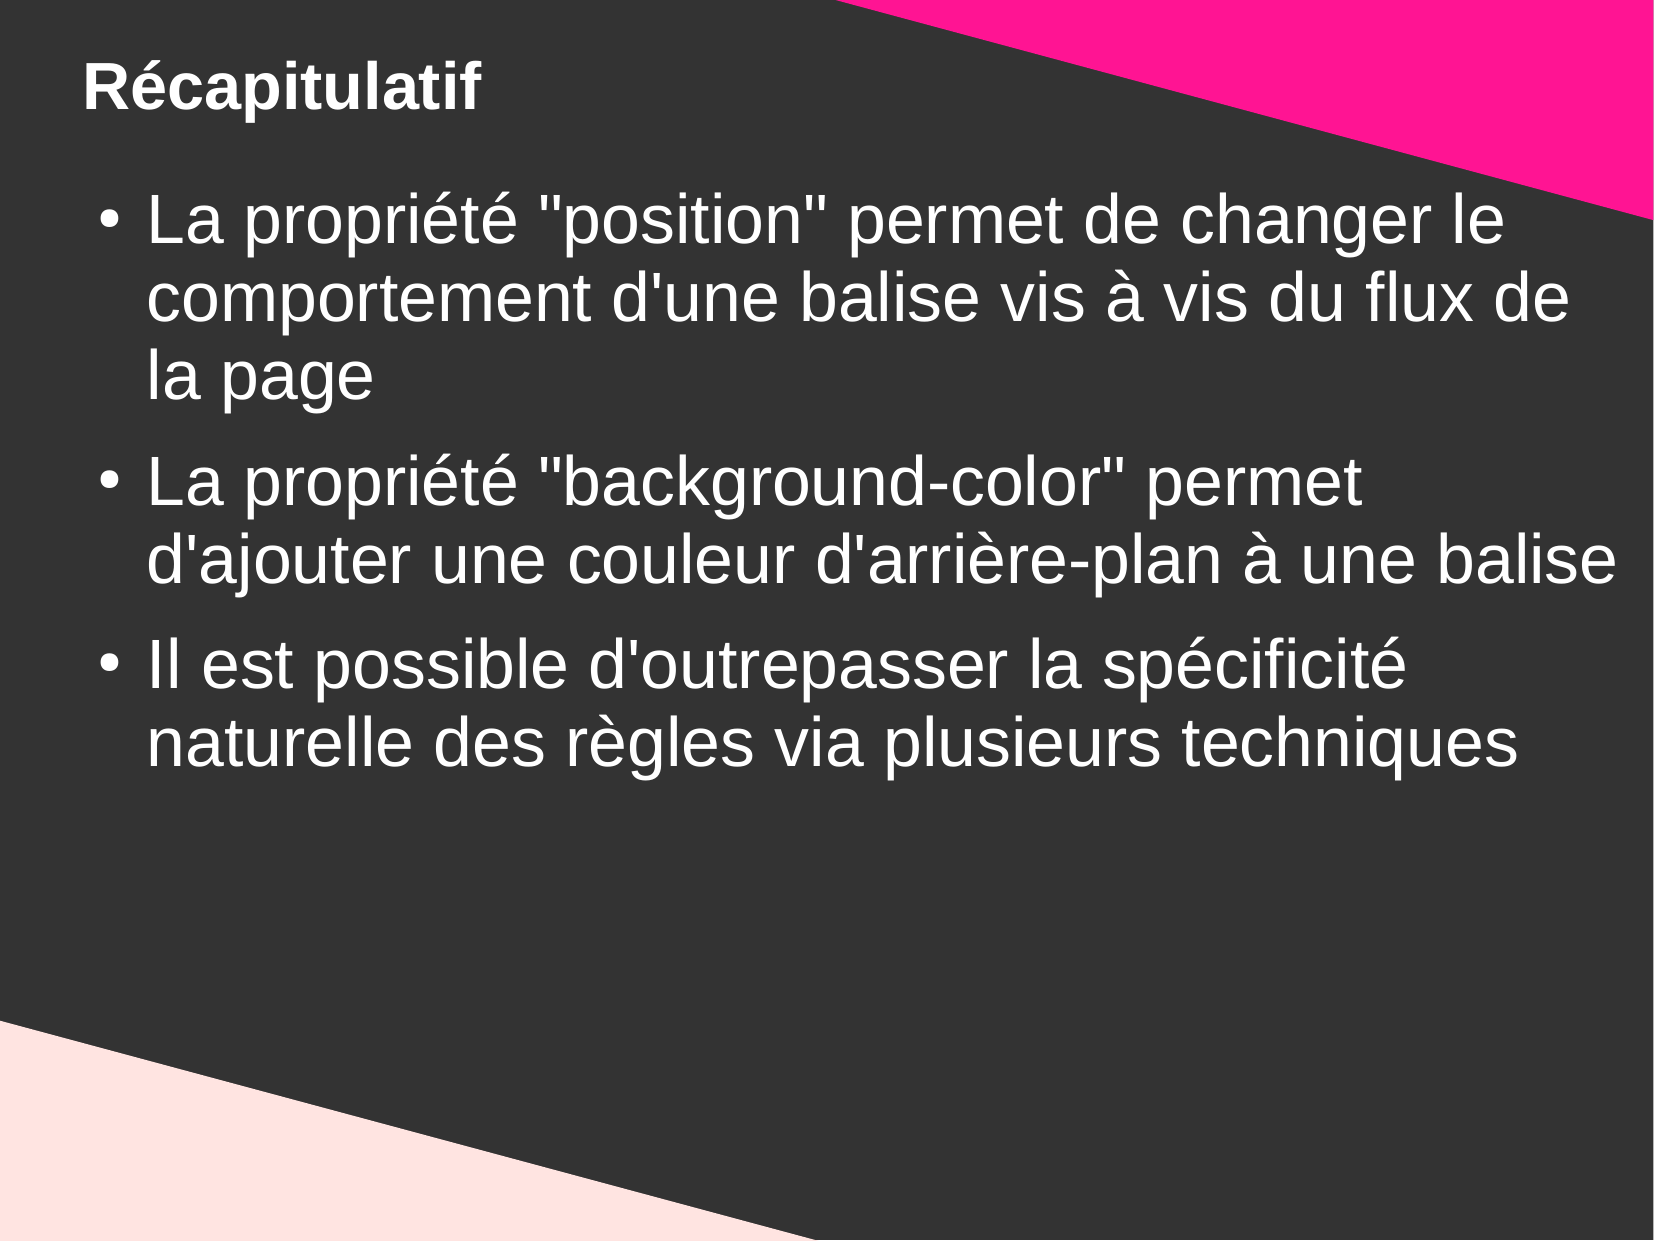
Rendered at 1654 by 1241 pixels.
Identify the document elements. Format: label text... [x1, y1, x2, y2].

list La propriété "position" permet de changer le comportement d'une balise vis à vis du flux de la page La propriété "background-color" permet d'ajouter une couleur d'arrière-plan à une balise Il est possible d'outrepasser la spécificité naturelle des règles via plusieurs techniques [80, 180, 1620, 900]
text_box [835, 0, 1654, 221]
title Récapitulatif [82, 49, 1571, 162]
text_box [0, 1020, 819, 1241]
